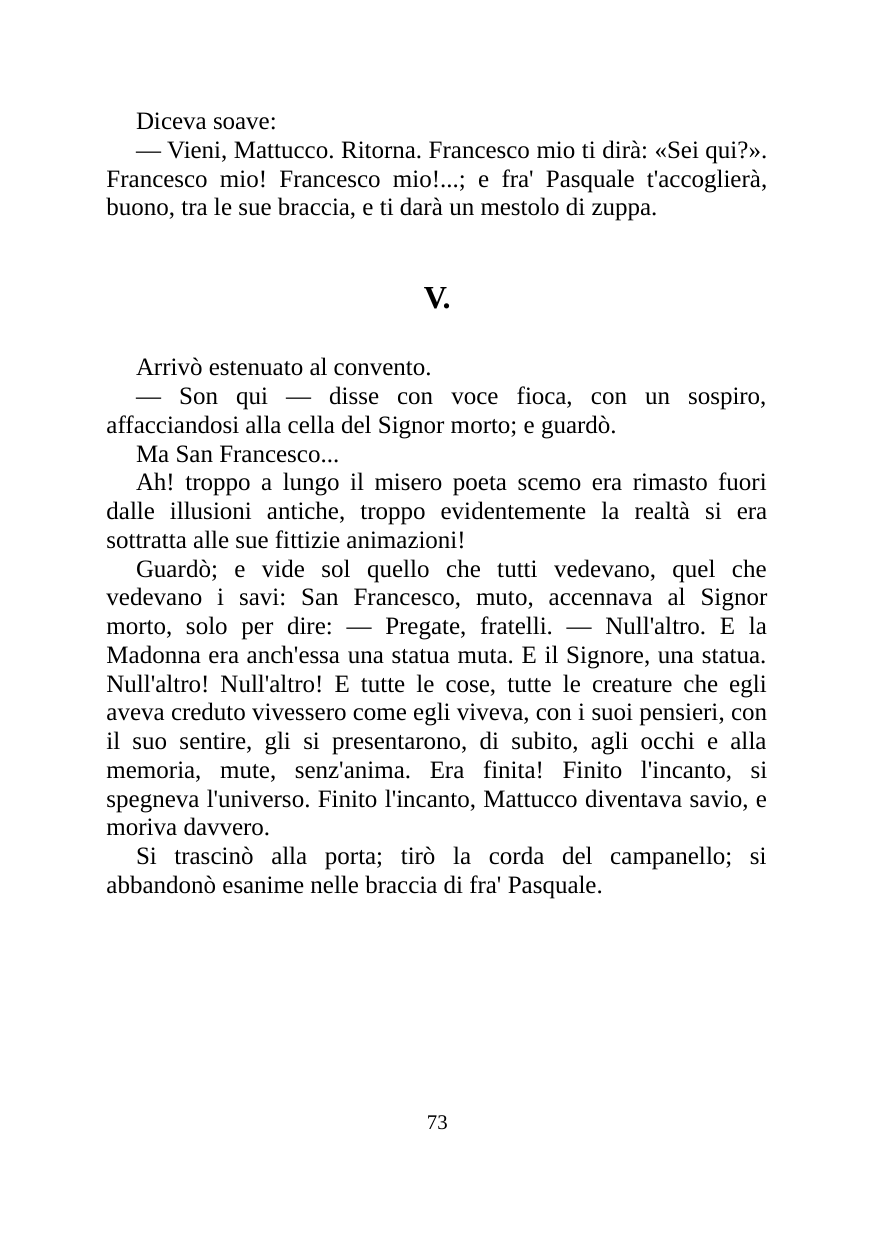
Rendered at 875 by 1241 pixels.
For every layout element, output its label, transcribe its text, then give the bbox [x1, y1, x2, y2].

text Guardò; e vide sol quello che tutti vedevano, quel che vedevano i savi: San Francesco, muto, accennava al Signor morto, solo per dire: — Pregate, fratelli. — Null'altro. E la Madonna era anch'essa una statua muta. E il Signore, una statua. Null'altro! Null'altro! E tutte le cose, tutte le creature che egli aveva creduto vivessero come egli viveva, con i suoi pensieri, con il suo sentire, gli si presentarono, di subito, agli occhi e alla memoria, mute, senz'anima. Era finita! Finito l'incanto, si spegneva l'universo. Finito l'incanto, Mattucco diventava savio, e moriva davvero. [106, 554, 768, 841]
text Ah! troppo a lungo il misero poeta scemo era rimasto fuori dalle illusioni antiche, troppo evidentemente la realtà si era sottratta alle sue fittizie animazioni! [106, 467, 768, 554]
text Arrivò estenuato al convento. [106, 352, 768, 381]
text Ma San Francesco... [106, 439, 768, 467]
subtitle V. [106, 279, 768, 316]
text Si trascinò alla porta; tirò la corda del campanello; si abbandonò esanime nelle braccia di fra' Pasquale. [106, 841, 768, 899]
text — Vieni, Mattucco. Ritorna. Francesco mio ti dirà: «Sei qui?». Francesco mio! Francesco mio!...; e fra' Pasquale t'accoglierà, buono, tra le sue braccia, e ti darà un mestolo di zuppa. [106, 135, 768, 221]
text — Son qui — disse con voce fioca, con un sospiro, affacciandosi alla cella del Signor morto; e guardò. [106, 381, 768, 439]
text Diceva soave: [106, 106, 768, 135]
